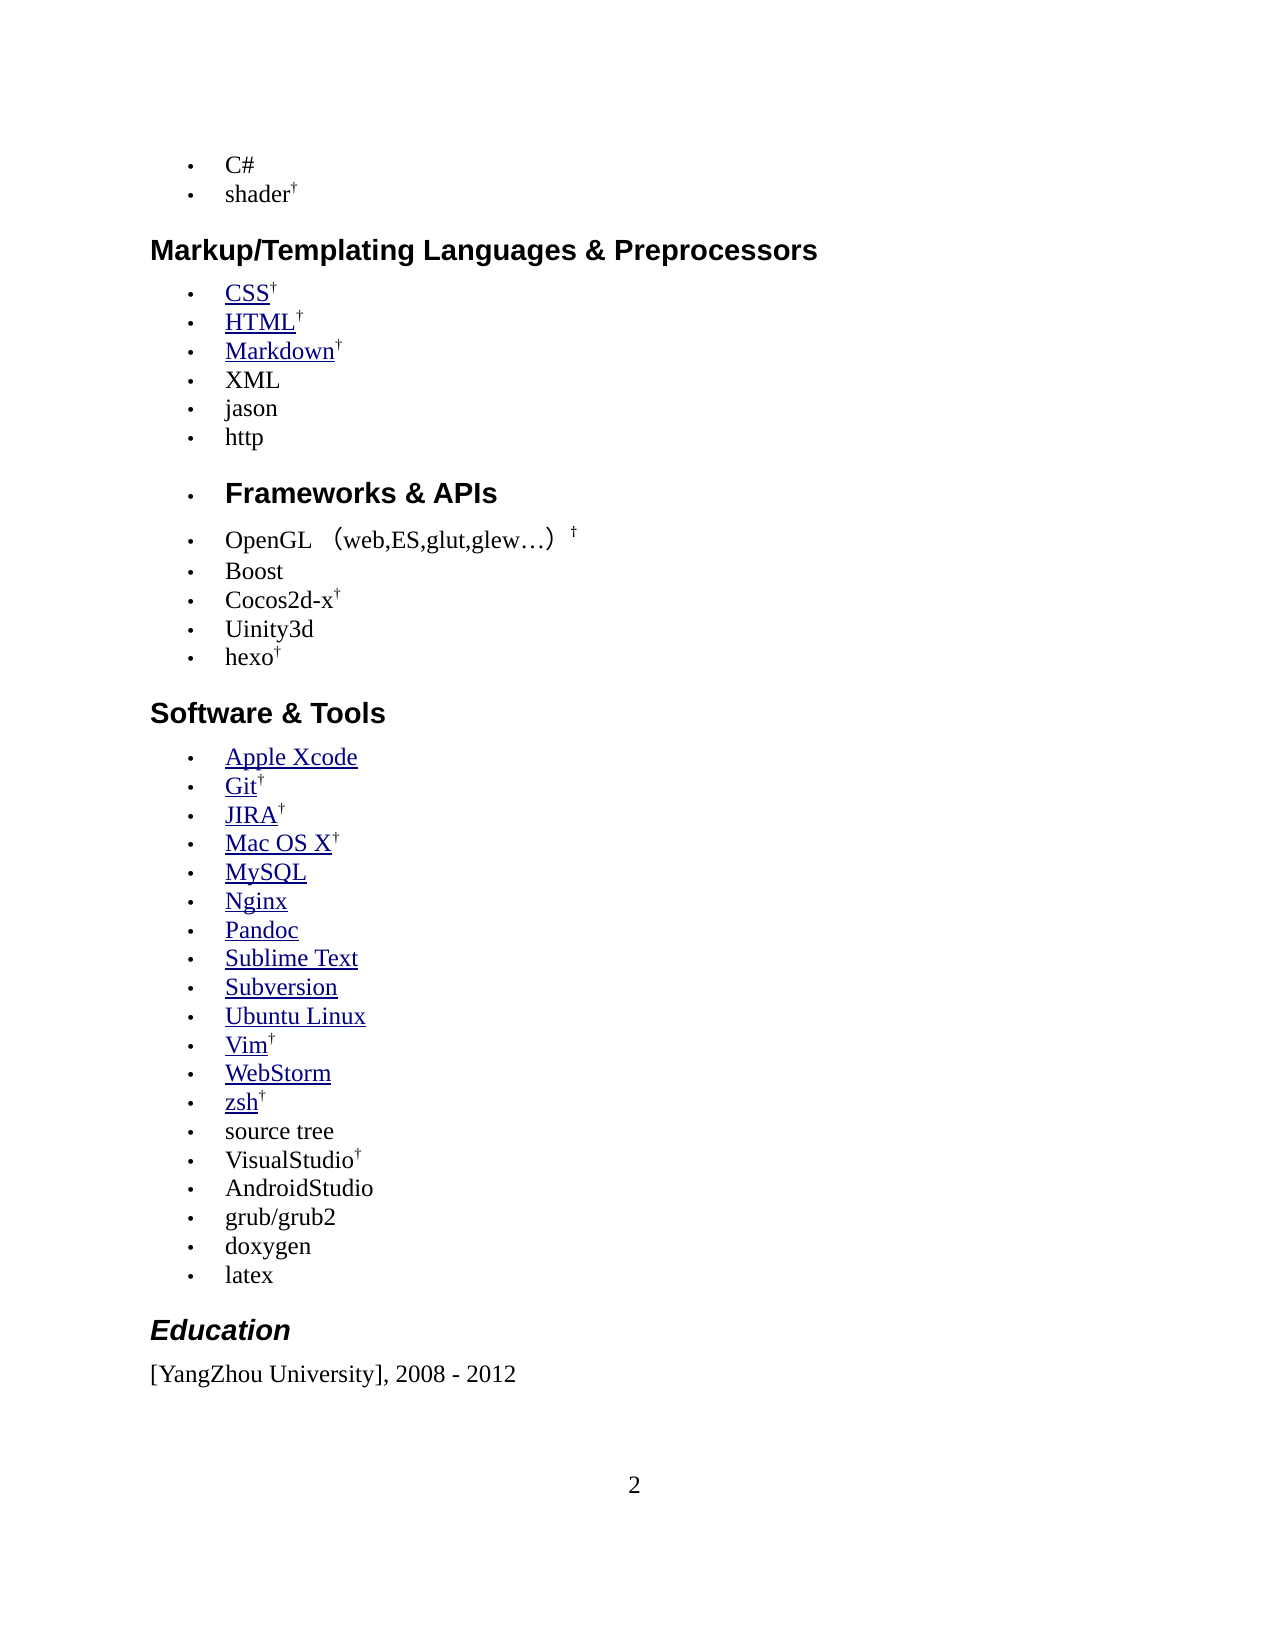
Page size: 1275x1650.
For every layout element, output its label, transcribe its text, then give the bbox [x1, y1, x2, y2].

list AndroidStudio [187, 1173, 1125, 1202]
list JIRA† [187, 800, 1125, 828]
list Git† [187, 771, 1125, 800]
list source tree [187, 1116, 1125, 1145]
list C# [187, 150, 1125, 179]
list OpenGL （web,ES,glut,glew…）† [187, 522, 1125, 556]
list hexo† [187, 642, 1125, 671]
list XML [187, 365, 1125, 393]
subtitle Software & Tools [150, 696, 1125, 730]
list Cocos2d-x† [187, 585, 1125, 614]
list shader† [187, 179, 1125, 207]
subtitle Frameworks & APIs [187, 476, 1125, 509]
list Apple Xcode [187, 742, 1125, 771]
list latex [187, 1260, 1125, 1288]
list Uinity3d [187, 614, 1125, 642]
list Ubuntu Linux [187, 1001, 1125, 1030]
list Sublime Text [187, 943, 1125, 972]
list jason [187, 393, 1125, 422]
list Nginx [187, 886, 1125, 915]
list grub/grub2 [187, 1202, 1125, 1231]
list zsh† [187, 1087, 1125, 1116]
list http [187, 422, 1125, 451]
list Boost [187, 556, 1125, 585]
list HTML† [187, 307, 1125, 336]
list Markdown† [187, 336, 1125, 365]
text [YangZhou University], 2008 - 2012 [150, 1359, 1125, 1388]
list doxygen [187, 1231, 1125, 1260]
list CSS† [187, 278, 1125, 307]
list VisualStudio† [187, 1145, 1125, 1173]
list Subversion [187, 972, 1125, 1001]
subtitle Markup/Templating Languages & Preprocessors [150, 232, 1125, 266]
list WebStorm [187, 1058, 1125, 1087]
subtitle Education [150, 1313, 1125, 1347]
list Pandoc [187, 915, 1125, 943]
list Vim† [187, 1030, 1125, 1058]
list Mac OS X† [187, 828, 1125, 857]
list MySQL [187, 857, 1125, 886]
